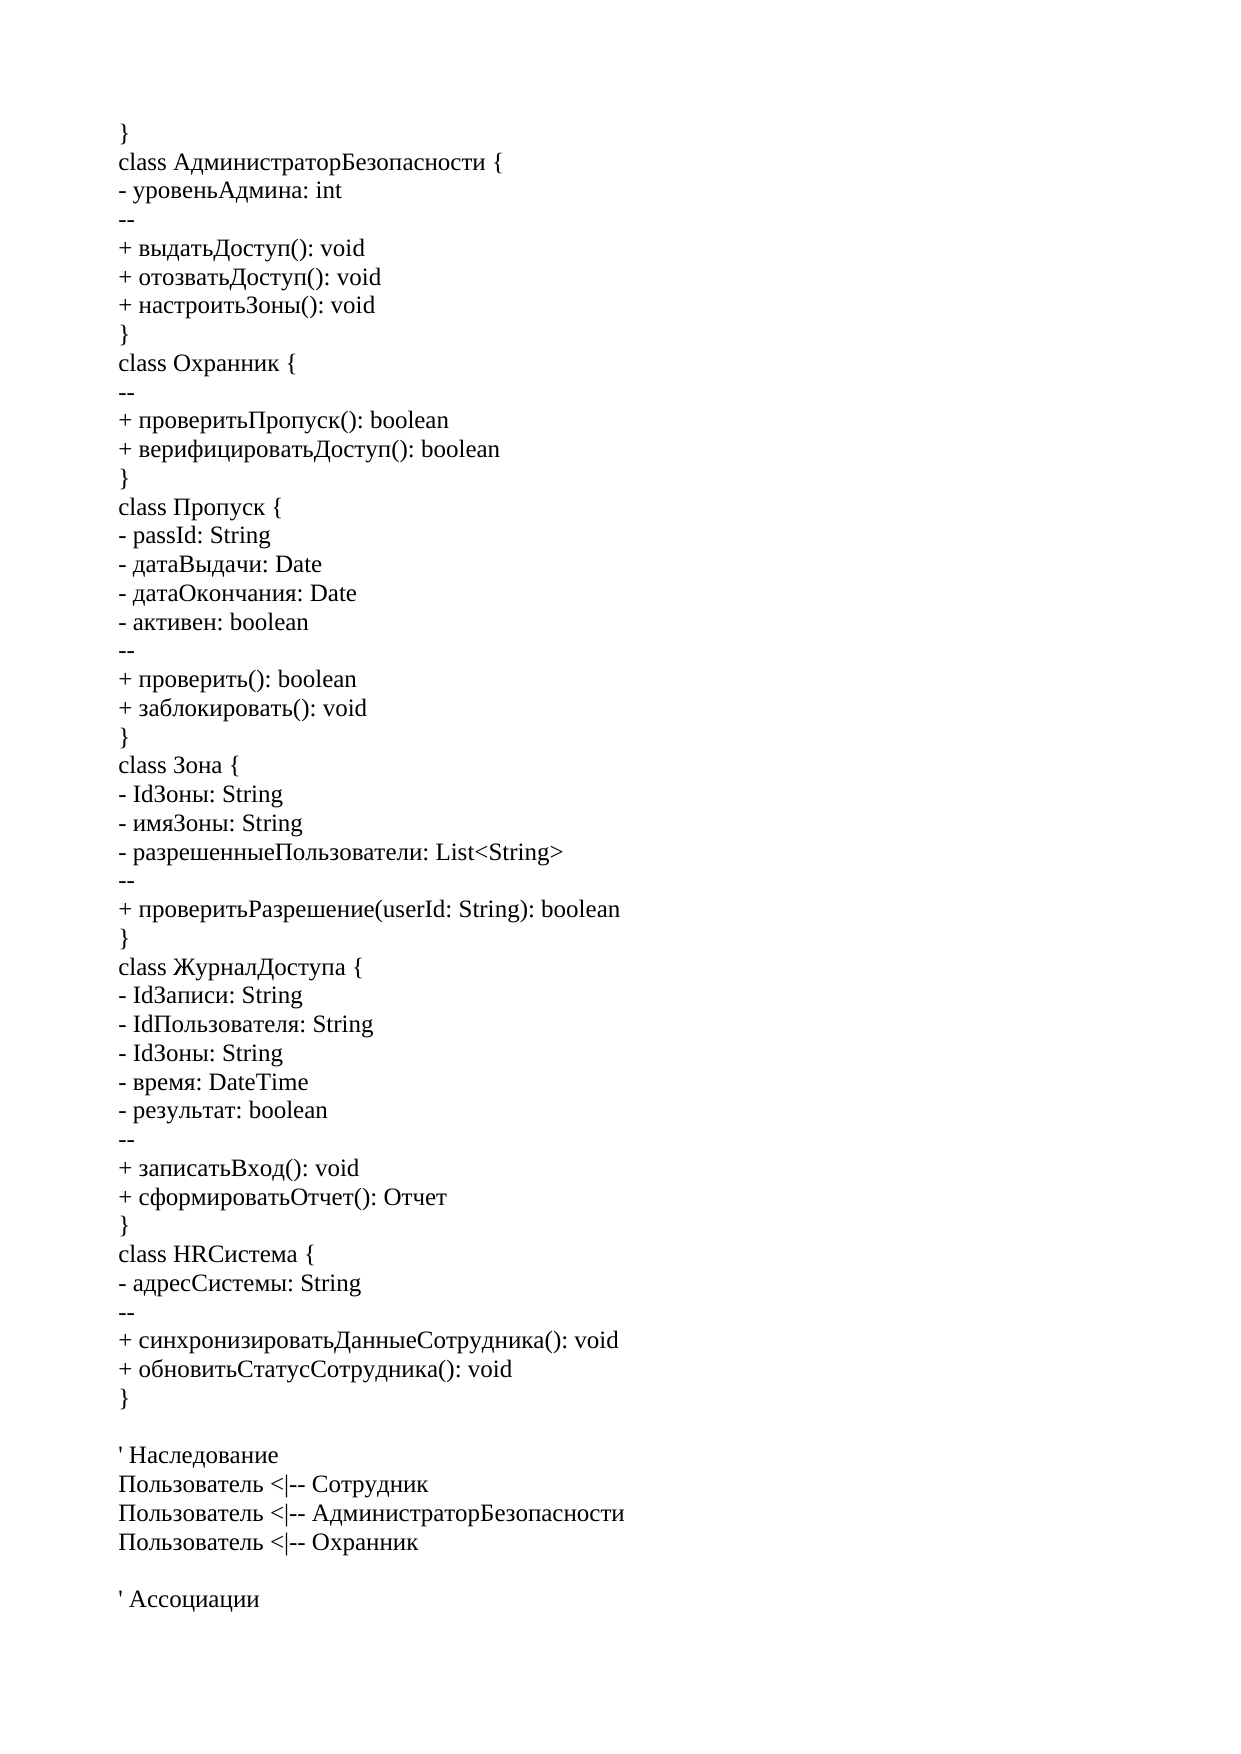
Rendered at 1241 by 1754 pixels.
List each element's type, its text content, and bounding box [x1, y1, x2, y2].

text - passId: String [118, 521, 1122, 549]
text + выдатьДоступ(): void [118, 233, 1122, 262]
text } [118, 1211, 1122, 1239]
text } [118, 463, 1122, 492]
text + проверить(): boolean [118, 664, 1122, 693]
text Пользователь <|-- Охранник [118, 1527, 1122, 1556]
text -- [118, 1124, 1122, 1153]
text - активен: boolean [118, 607, 1122, 636]
text - время: DateTime [118, 1067, 1122, 1096]
text ' Ассоциации [118, 1584, 1122, 1613]
text - имяЗоны: String [118, 808, 1122, 837]
text + проверитьПропуск(): boolean [118, 406, 1122, 434]
text + настроитьЗоны(): void [118, 291, 1122, 319]
text class АдминистраторБезопасности { [118, 147, 1122, 176]
text - IdПользователя: String [118, 1009, 1122, 1038]
text + обновитьСтатусСотрудника(): void [118, 1354, 1122, 1383]
text -- [118, 1297, 1122, 1326]
text - адресСистемы: String [118, 1268, 1122, 1297]
text class HRСистема { [118, 1239, 1122, 1268]
text - IdЗаписи: String [118, 981, 1122, 1009]
text + отозватьДоступ(): void [118, 262, 1122, 291]
text - датаОкончания: Date [118, 578, 1122, 607]
text } [118, 319, 1122, 348]
text - результат: boolean [118, 1096, 1122, 1124]
text -- [118, 204, 1122, 233]
text ' Наследование [118, 1441, 1122, 1469]
text - IdЗоны: String [118, 1038, 1122, 1067]
text } [118, 1383, 1122, 1412]
text + проверитьРазрешение(userId: String): boolean [118, 894, 1122, 923]
text } [118, 923, 1122, 952]
text + записатьВход(): void [118, 1153, 1122, 1182]
text - датаВыдачи: Date [118, 549, 1122, 578]
text class Пропуск { [118, 492, 1122, 521]
text Пользователь <|-- АдминистраторБезопасности [118, 1498, 1122, 1527]
text class Охранник { [118, 348, 1122, 377]
text } [118, 722, 1122, 751]
text - разрешенныеПользователи: List<String> [118, 837, 1122, 866]
text -- [118, 636, 1122, 664]
text -- [118, 866, 1122, 894]
text - уровеньАдмина: int [118, 176, 1122, 204]
text - IdЗоны: String [118, 779, 1122, 808]
text Пользователь <|-- Сотрудник [118, 1469, 1122, 1498]
text } [118, 118, 1122, 147]
text + синхронизироватьДанныеСотрудника(): void [118, 1326, 1122, 1354]
text class Зона { [118, 751, 1122, 779]
text + верифицироватьДоступ(): boolean [118, 434, 1122, 463]
text class ЖурналДоступа { [118, 952, 1122, 981]
text + заблокировать(): void [118, 693, 1122, 722]
text -- [118, 377, 1122, 406]
text + сформироватьОтчет(): Отчет [118, 1182, 1122, 1211]
